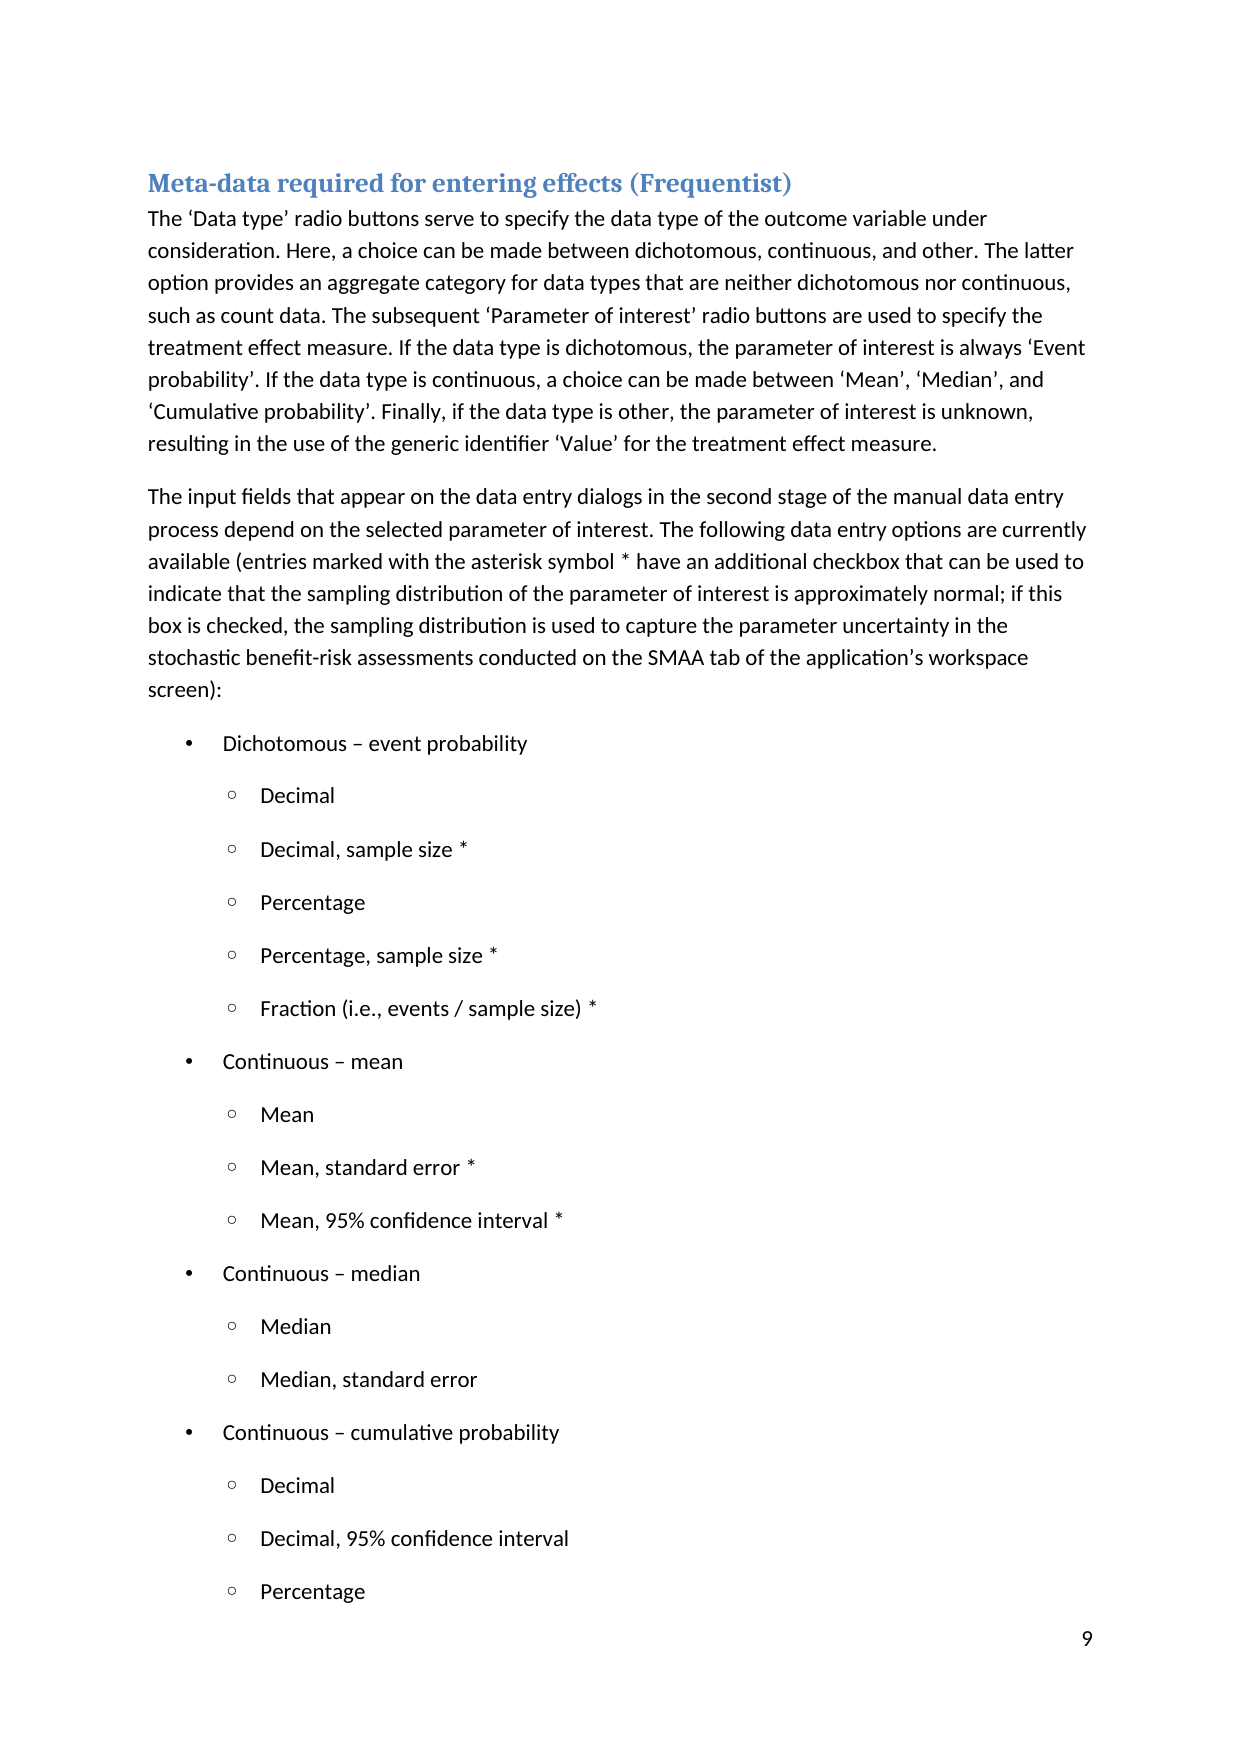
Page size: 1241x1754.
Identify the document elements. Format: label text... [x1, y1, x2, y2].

list Percentage [223, 888, 1093, 916]
list Fraction (i.e., events / sample size) * [223, 994, 1093, 1022]
list Decimal [223, 782, 1093, 810]
list Decimal [223, 1471, 1093, 1499]
list Mean [223, 1100, 1093, 1128]
list Decimal, 95% confidence interval [223, 1524, 1093, 1552]
list Dichotomous – event probability [185, 729, 1093, 757]
list Percentage, sample size * [223, 941, 1093, 969]
list Median, standard error [223, 1365, 1093, 1393]
subtitle Meta-data required for entering effects (Frequentist) [148, 168, 1093, 199]
list Continuous – cumulative probability [185, 1418, 1093, 1446]
list Mean, standard error * [223, 1153, 1093, 1181]
list Continuous – mean [185, 1047, 1093, 1075]
list Median [223, 1312, 1093, 1340]
list Decimal, sample size * [223, 835, 1093, 863]
list Continuous – median [185, 1259, 1093, 1287]
list Mean, 95% confidence interval * [223, 1206, 1093, 1234]
text The input fields that appear on the data entry dialogs in the second stage of the manual data entry process depend on the selected parameter of interest. The following data entry options are currently available (entries marked with the asterisk symbol * have an additional checkbox that can be used to indicate that the sampling distribution of the parameter of interest is approximately normal; if this box is checked, the sampling distribution is used to capture the parameter uncertainty in the stochastic benefit-risk assessments conducted on the SMAA tab of the application’s workspace screen): [148, 482, 1093, 704]
list Percentage [223, 1577, 1093, 1605]
text The ‘Data type’ radio buttons serve to specify the data type of the outcome variable under consideration. Here, a choice can be made between dichotomous, continuous, and other. The latter option provides an aggregate category for data types that are neither dichotomous nor continuous, such as count data. The subsequent ‘Parameter of interest’ radio buttons are used to specify the treatment effect measure. If the data type is dichotomous, the parameter of interest is always ‘Event probability’. If the data type is continuous, a choice can be made between ‘Mean’, ‘Median’, and ‘Cumulative probability’. Finally, if the data type is other, the parameter of interest is unknown, resulting in the use of the generic identifier ‘Value’ for the treatment effect measure. [148, 204, 1093, 457]
